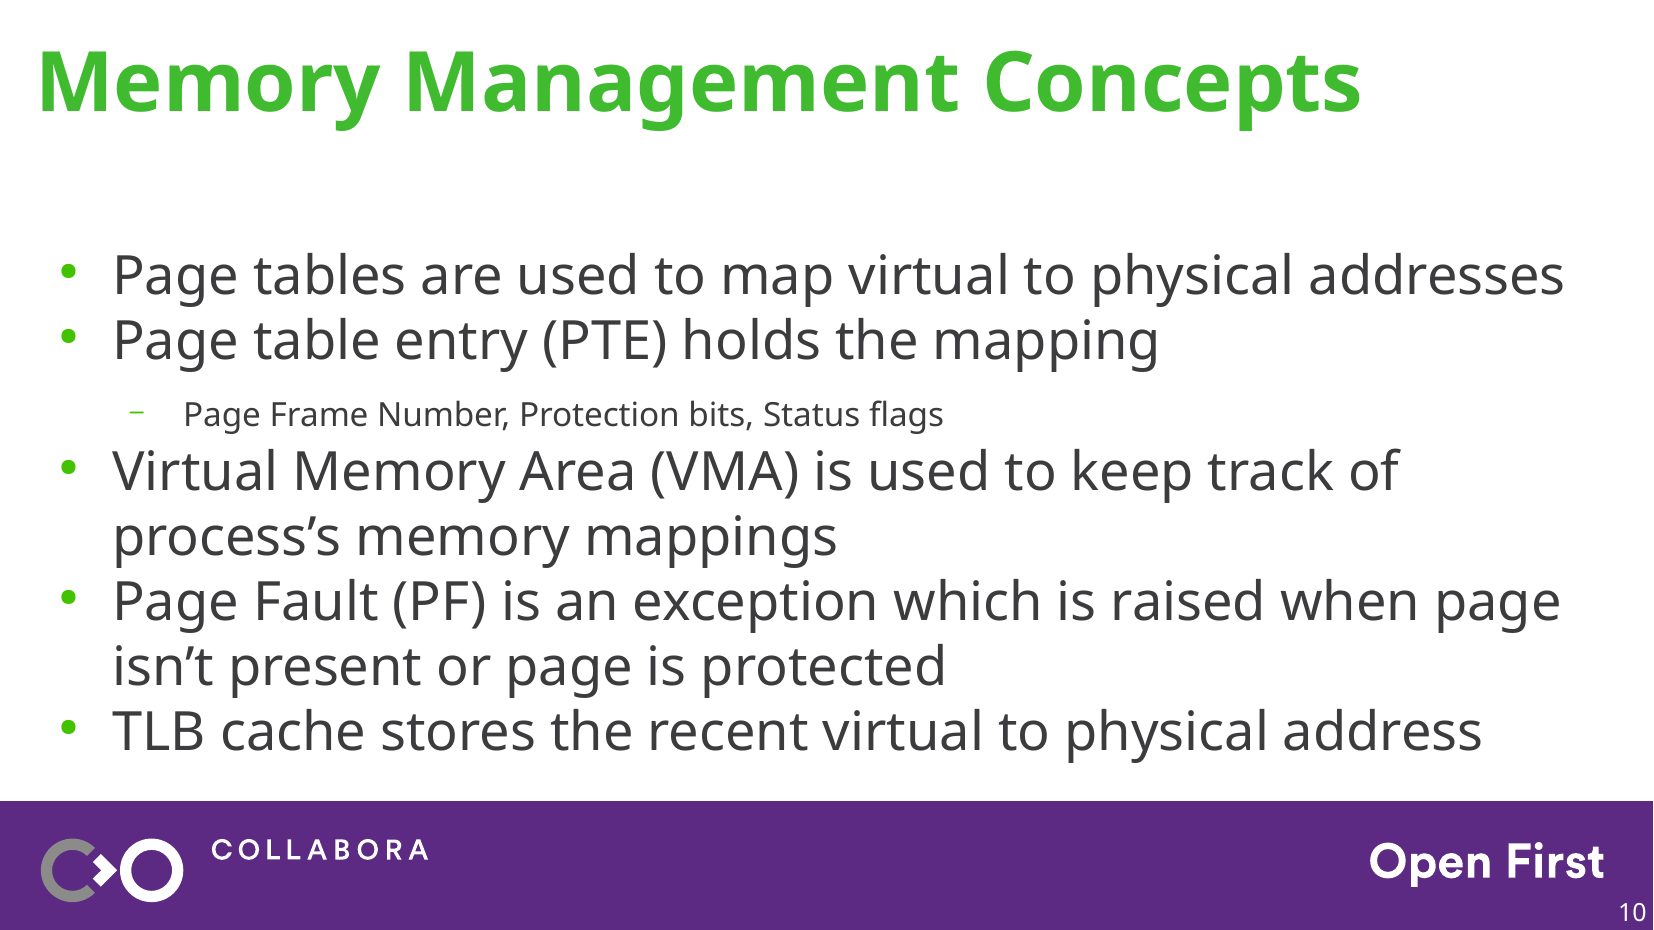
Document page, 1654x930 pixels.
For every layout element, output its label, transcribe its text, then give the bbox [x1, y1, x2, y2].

list Page tables are used to map virtual to physical addresses Page table entry (PTE) holds the mapping Page Frame Number, Protection bits, Status flags Virtual Memory Area (VMA) is used to keep track of process’s memory mappings Page Fault (PF) is an exception which is raised when page isn’t present or page is protected TLB cache stores the recent virtual to physical address [41, 240, 1613, 804]
title Memory Management Concepts [35, 28, 1608, 192]
